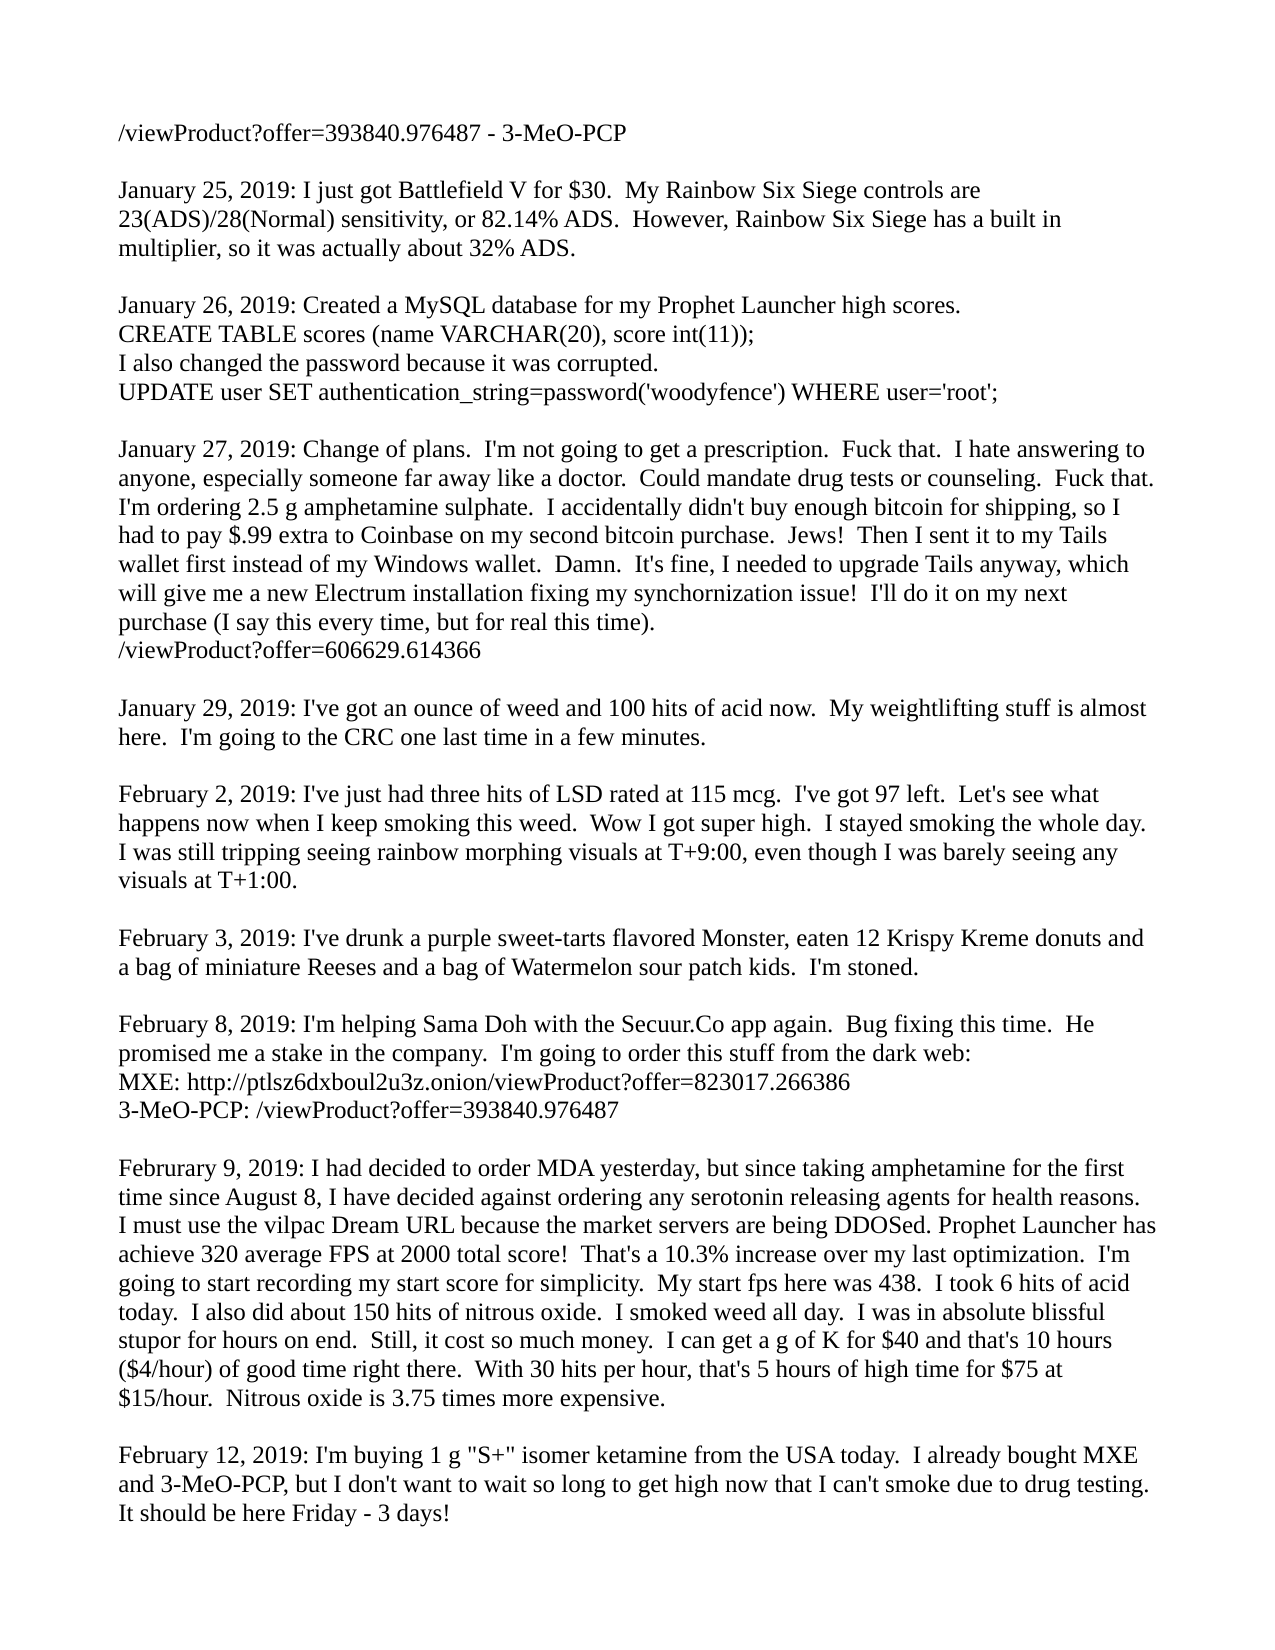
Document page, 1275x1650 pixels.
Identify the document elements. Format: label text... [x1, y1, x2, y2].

text January 27, 2019: Change of plans. I'm not going to get a prescription. Fuck that. I hate answering to anyone, especially someone far away like a doctor. Could mandate drug tests or counseling. Fuck that. I'm ordering 2.5 g amphetamine sulphate. I accidentally didn't buy enough bitcoin for shipping, so I had to pay $.99 extra to Coinbase on my second bitcoin purchase. Jews! Then I sent it to my Tails wallet first instead of my Windows wallet. Damn. It's fine, I needed to upgrade Tails anyway, which will give me a new Electrum installation fixing my synchornization issue! I'll do it on my next purchase (I say this every time, but for real this time). [118, 434, 1157, 636]
text February 3, 2019: I've drunk a purple sweet-tarts flavored Monster, eaten 12 Krispy Kreme donuts and a bag of miniature Reeses and a bag of Watermelon sour patch kids. I'm stoned. [118, 923, 1157, 981]
text MXE: http://ptlsz6dxboul2u3z.onion/viewProduct?offer=823017.266386 [118, 1067, 1157, 1096]
text February 2, 2019: I've just had three hits of LSD rated at 115 mcg. I've got 97 left. Let's see what happens now when I keep smoking this weed. Wow I got super high. I stayed smoking the whole day. I was still tripping seeing rainbow morphing visuals at T+9:00, even though I was barely seeing any visuals at T+1:00. [118, 779, 1157, 894]
text CREATE TABLE scores (name VARCHAR(20), score int(11)); [118, 319, 1157, 348]
text /viewProduct?offer=393840.976487 - 3-MeO-PCP [118, 118, 1157, 147]
text February 8, 2019: I'm helping Sama Doh with the Secuur.Co app again. Bug fixing this time. He promised me a stake in the company. I'm going to order this stuff from the dark web: [118, 1009, 1157, 1067]
text Februrary 9, 2019: I had decided to order MDA yesterday, but since taking amphetamine for the first time since August 8, I have decided against ordering any serotonin releasing agents for health reasons. I must use the vilpac Dream URL because the market servers are being DDOSed. Prophet Launcher has achieve 320 average FPS at 2000 total score! That's a 10.3% increase over my last optimization. I'm going to start recording my start score for simplicity. My start fps here was 438. I took 6 hits of acid today. I also did about 150 hits of nitrous oxide. I smoked weed all day. I was in absolute blissful stupor for hours on end. Still, it cost so much money. I can get a g of K for $40 and that's 10 hours ($4/hour) of good time right there. With 30 hits per hour, that's 5 hours of high time for $75 at $15/hour. Nitrous oxide is 3.75 times more expensive. [118, 1153, 1157, 1412]
text January 26, 2019: Created a MySQL database for my Prophet Launcher high scores. [118, 291, 1157, 319]
text /viewProduct?offer=606629.614366 [118, 636, 1157, 664]
text 3-MeO-PCP: /viewProduct?offer=393840.976487 [118, 1096, 1157, 1124]
text February 12, 2019: I'm buying 1 g "S+" isomer ketamine from the USA today. I already bought MXE and 3-MeO-PCP, but I don't want to wait so long to get high now that I can't smoke due to drug testing. It should be here Friday - 3 days! [118, 1441, 1157, 1527]
text January 25, 2019: I just got Battlefield V for $30. My Rainbow Six Siege controls are 23(ADS)/28(Normal) sensitivity, or 82.14% ADS. However, Rainbow Six Siege has a built in multiplier, so it was actually about 32% ADS. [118, 176, 1157, 262]
text January 29, 2019: I've got an ounce of weed and 100 hits of acid now. My weightlifting stuff is almost here. I'm going to the CRC one last time in a few minutes. [118, 693, 1157, 751]
text UPDATE user SET authentication_string=password('woodyfence') WHERE user='root'; [118, 377, 1157, 406]
text I also changed the password because it was corrupted. [118, 348, 1157, 377]
